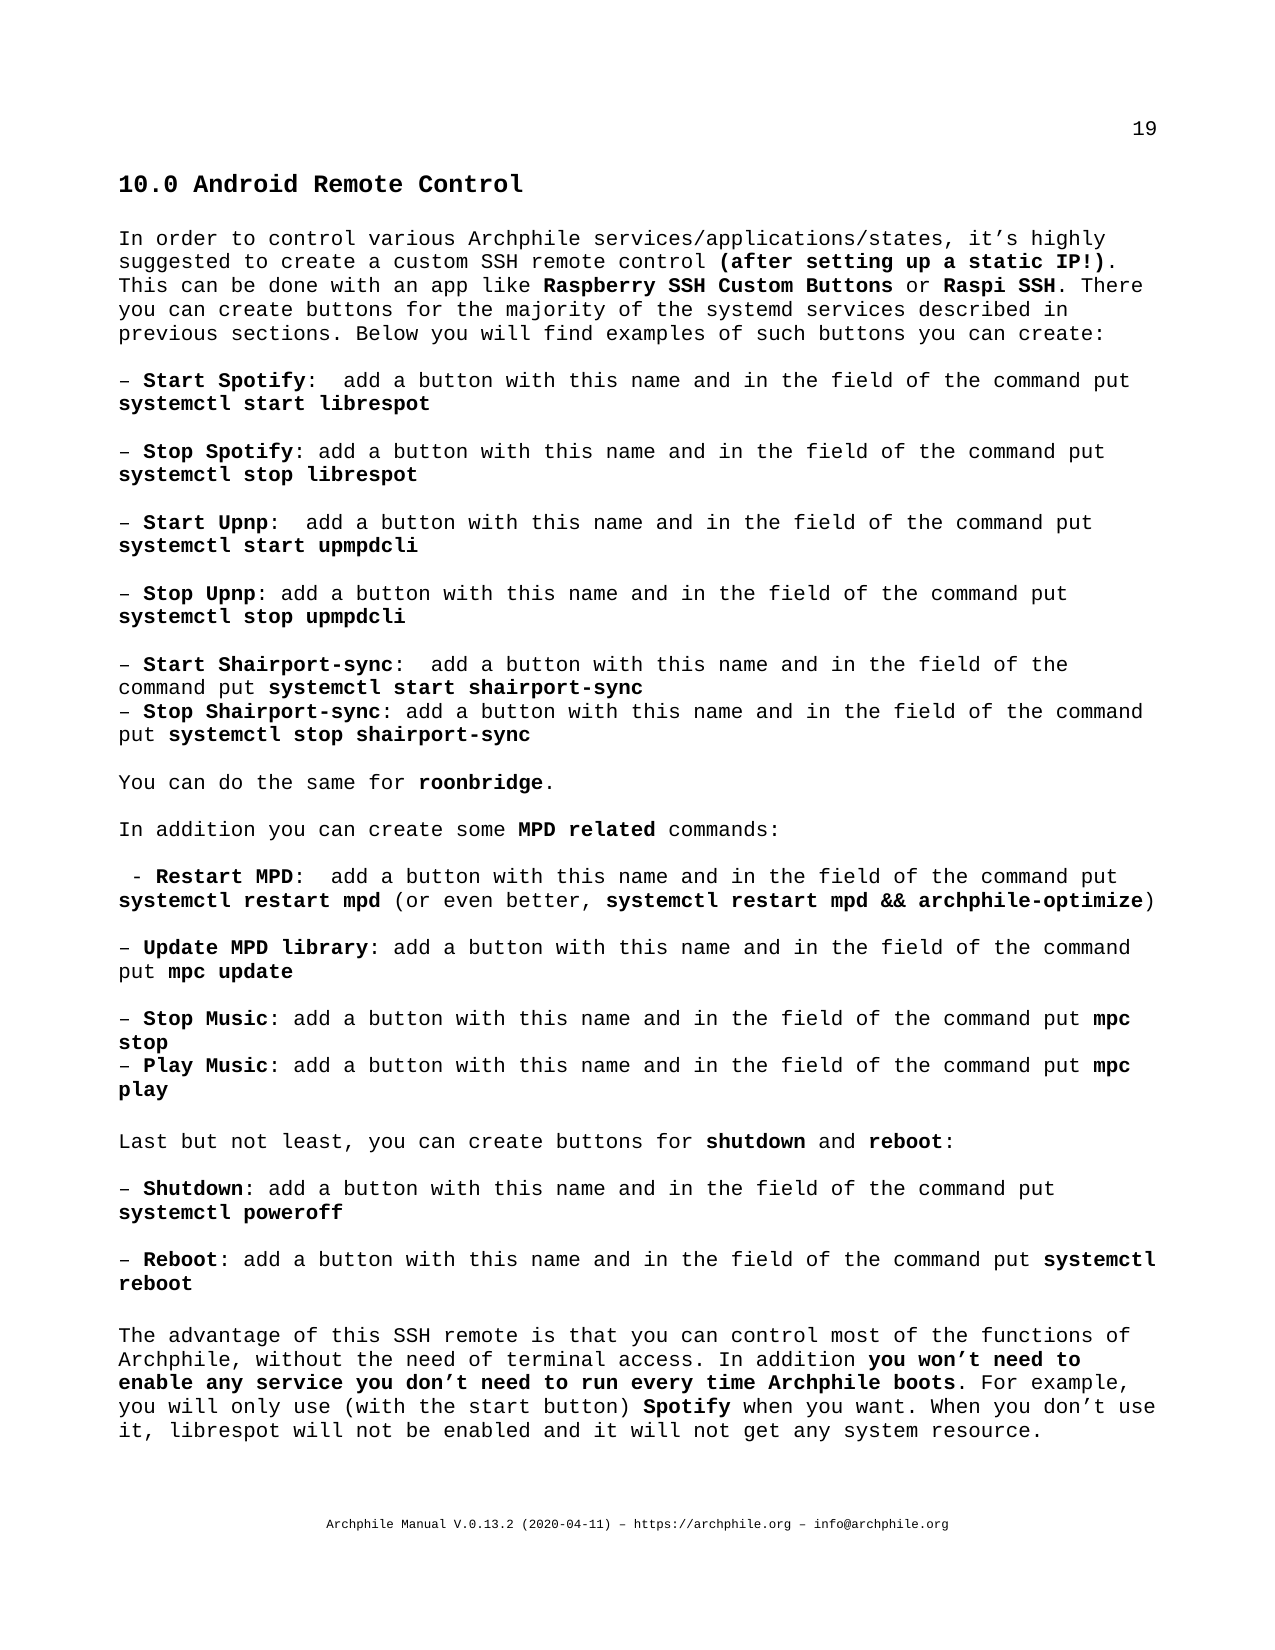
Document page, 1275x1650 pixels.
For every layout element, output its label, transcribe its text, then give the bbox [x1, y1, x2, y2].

text – Stop Upnp: add a button with this name and in the field of the command put systemctl stop upmpdcli [118, 583, 1157, 630]
text – Shutdown: add a button with this name and in the field of the command put systemctl poweroff [118, 1178, 1157, 1226]
text – Stop Shairport-sync: add a button with this name and in the field of the command put systemctl stop shairport-sync [118, 701, 1157, 748]
text – Reboot: add a button with this name and in the field of the command put systemctl reboot [118, 1249, 1157, 1297]
text Last but not least, you can create buttons for shutdown and reboot: [118, 1131, 1157, 1155]
text In order to control various Archphile services/applications/states, it’s highly suggested to create a custom SSH remote control (after setting up a static IP!). This can be done with an app like Raspberry SSH Custom Buttons or Raspi SSH. There you can create buttons for the majority of the systemd services described in previous sections. Below you will find examples of such buttons you can create: [118, 228, 1157, 346]
text You can do the same for roonbridge. [118, 772, 1157, 795]
text - Restart MPD: add a button with this name and in the field of the command put systemctl restart mpd (or even better, systemctl restart mpd && archphile-optimize) [118, 866, 1157, 914]
text – Play Music: add a button with this name and in the field of the command put mpc play [118, 1056, 1157, 1103]
text The advantage of this SSH remote is that you can control most of the functions of Archphile, without the need of terminal access. In addition you won’t need to enable any service you don’t need to run every time Archphile boots. For example, you will only use (with the start button) Spotify when you want. When you don’t use it, librespot will not be enabled and it will not get any system resource. [118, 1325, 1157, 1443]
text 10.0 Android Remote Control [118, 171, 1157, 199]
text – Start Shairport-sync: add a button with this name and in the field of the command put systemctl start shairport-sync [118, 653, 1157, 701]
text – Start Upnp: add a button with this name and in the field of the command put systemctl start upmpdcli [118, 512, 1157, 559]
text In addition you can create some MPD related commands: [118, 819, 1157, 843]
text – Update MPD library: add a button with this name and in the field of the command put mpc update [118, 937, 1157, 984]
text – Stop Spotify: add a button with this name and in the field of the command put systemctl stop librespot [118, 441, 1157, 488]
text – Start Spotify: add a button with this name and in the field of the command put systemctl start librespot [118, 370, 1157, 417]
text – Stop Music: add a button with this name and in the field of the command put mpc stop [118, 1008, 1157, 1056]
